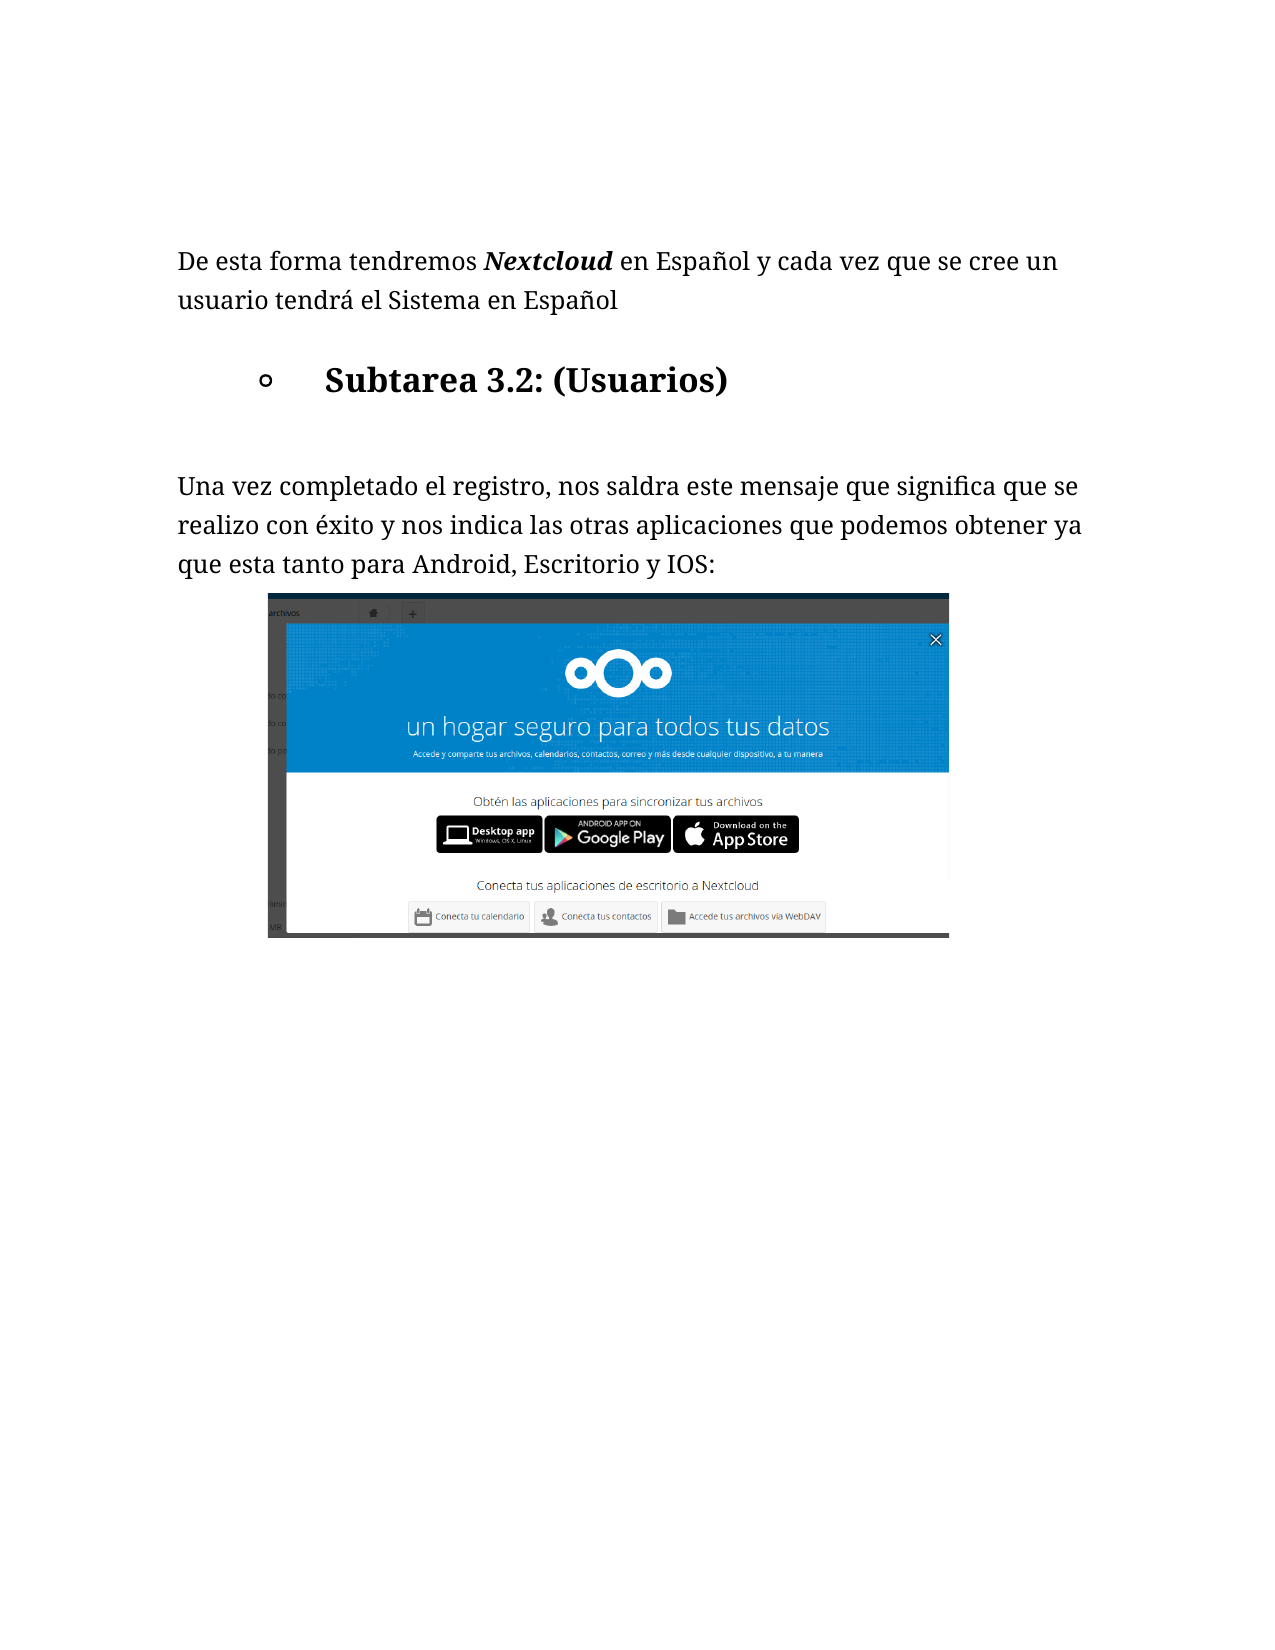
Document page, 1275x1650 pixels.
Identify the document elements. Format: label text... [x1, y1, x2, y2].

subtitle Subtarea 3.2: (Usuarios) [252, 357, 1098, 402]
picture [267, 593, 950, 938]
text Una vez completado el registro, nos saldra este mensaje que significa que se realizo con éxito y nos indica las otras aplicaciones que podemos obtener ya que esta tanto para Android, Escritorio y IOS: [177, 468, 1098, 581]
text De esta forma tendremos Nextcloud en Español y cada vez que se cree un usuario tendrá el Sistema en Español [177, 243, 1098, 316]
